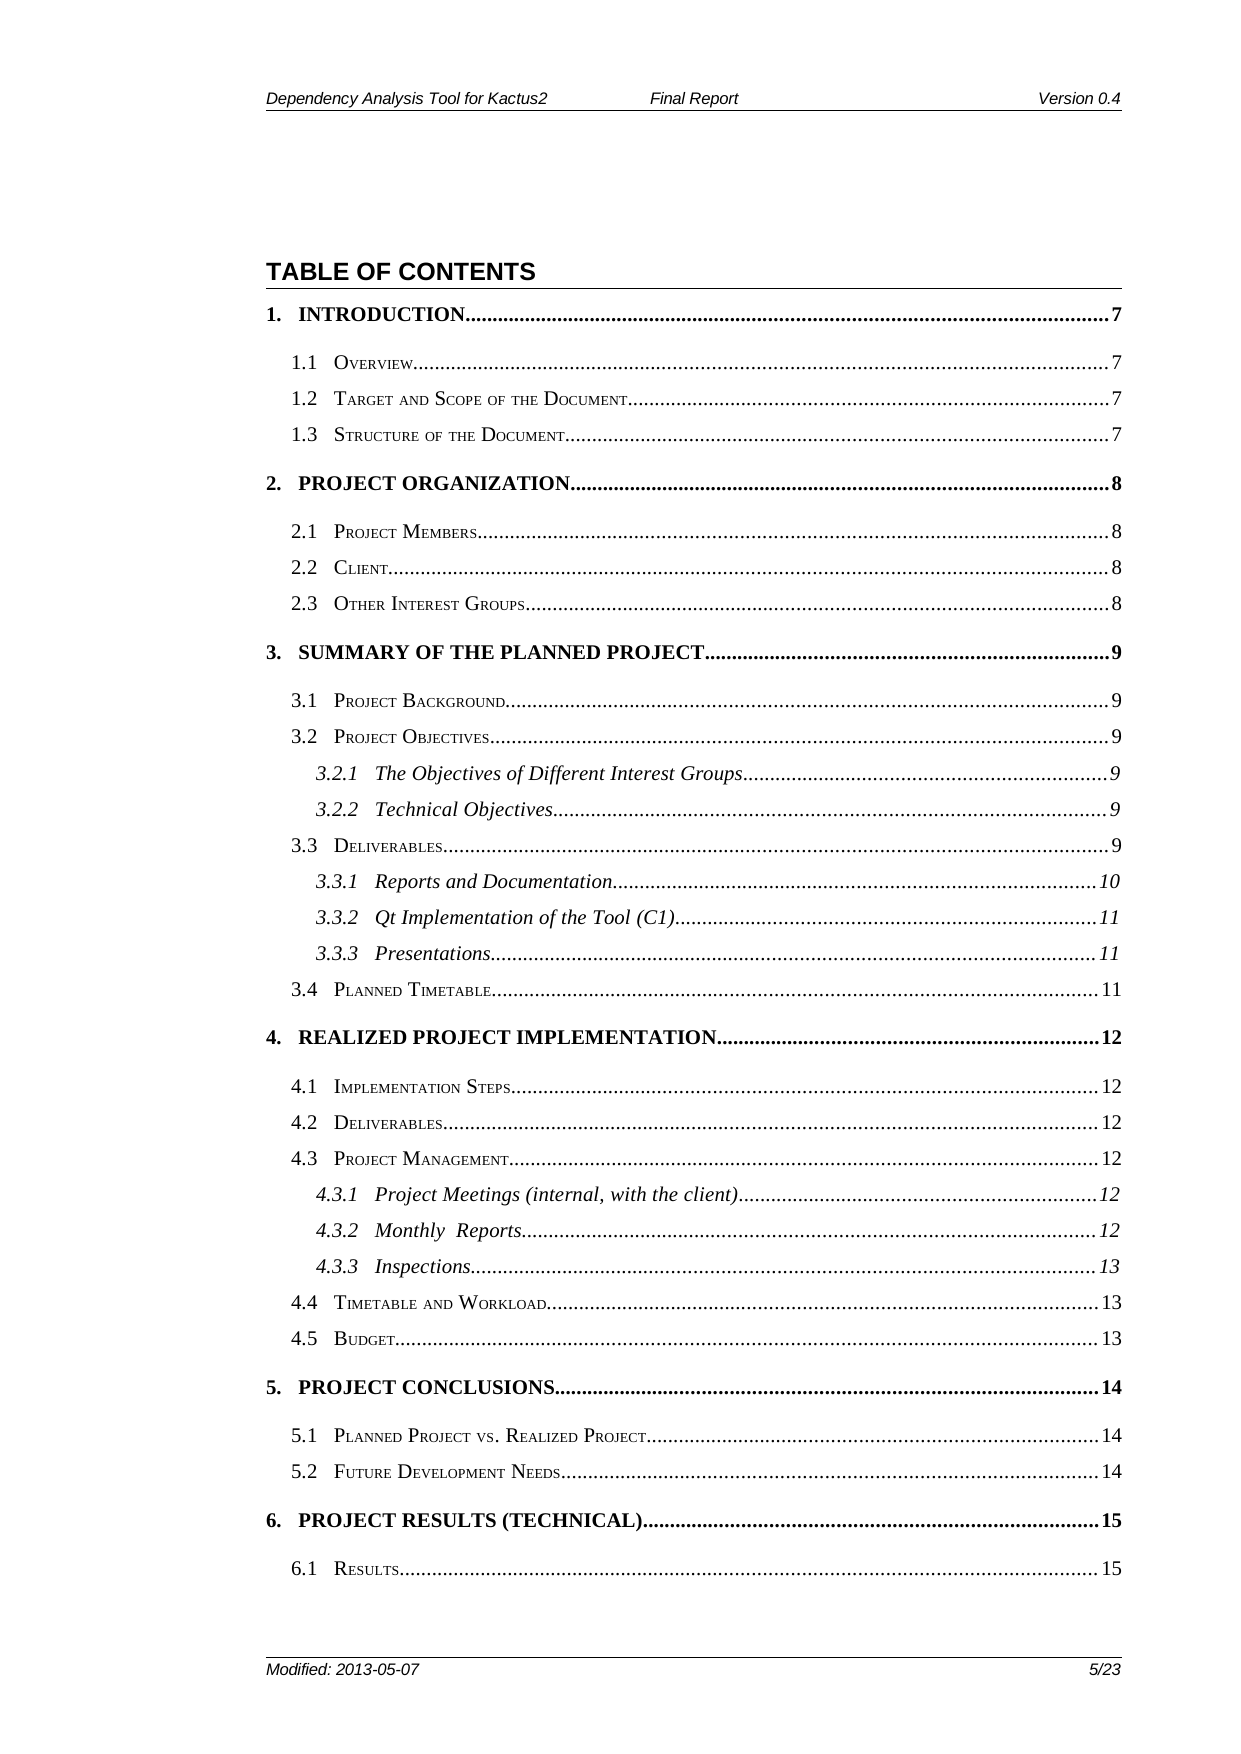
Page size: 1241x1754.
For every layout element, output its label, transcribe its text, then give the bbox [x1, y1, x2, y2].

text 3.3 Deliverables 9 [291, 832, 1122, 857]
text 4. Realized project implementation 12 [266, 1025, 1122, 1049]
text 4.3.1 Project Meetings (internal, with the client) 12 [316, 1182, 1122, 1206]
text 4.3.2 Monthly Reports 12 [316, 1218, 1122, 1242]
text 3.3.3 Presentations 11 [316, 941, 1122, 965]
text 6.1 Results 15 [291, 1556, 1122, 1580]
text 1. Introduction 7 [266, 301, 1122, 326]
text 3.2.2 Technical Objectives 9 [316, 796, 1122, 821]
text 2.2 Client 8 [291, 555, 1122, 579]
text 1.2 Target and Scope of the Document 7 [291, 386, 1122, 410]
text 4.3 Project Management 12 [291, 1146, 1122, 1170]
text 3.3.1 Reports and Documentation 10 [316, 868, 1122, 893]
text 6. Project Results (Technical) 15 [266, 1508, 1122, 1532]
text 5.2 Future Development Needs 14 [291, 1459, 1122, 1483]
text 1.3 Structure of the Document 7 [291, 422, 1122, 446]
text 5. Project Conclusions 14 [266, 1374, 1122, 1399]
text 2.3 Other Interest Groups 8 [291, 591, 1122, 615]
text 4.2 Deliverables 12 [291, 1110, 1122, 1134]
text 2. Project Organization 8 [266, 471, 1122, 495]
list Table of Contents [266, 257, 1122, 288]
text 4.1 Implementation Steps 12 [291, 1074, 1122, 1098]
text 3.3.2 Qt Implementation of the Tool (C1) 11 [316, 904, 1122, 929]
text 3. Summary of the planned project 9 [266, 640, 1122, 664]
text 3.1 Project Background 9 [291, 688, 1122, 712]
text 2.1 Project Members 8 [291, 519, 1122, 543]
text 4.5 Budget 13 [291, 1326, 1122, 1350]
text 3.2 Project Objectives 9 [291, 724, 1122, 748]
text 1.1 Overview 7 [291, 350, 1122, 374]
text 3.2.1 The Objectives of Different Interest Groups 9 [316, 760, 1122, 784]
text 4.4 Timetable and Workload 13 [291, 1290, 1122, 1314]
text 5.1 Planned Project vs. Realized Project 14 [291, 1423, 1122, 1447]
text 4.3.3 Inspections 13 [316, 1254, 1122, 1278]
text 3.4 Planned Timetable 11 [291, 977, 1122, 1001]
